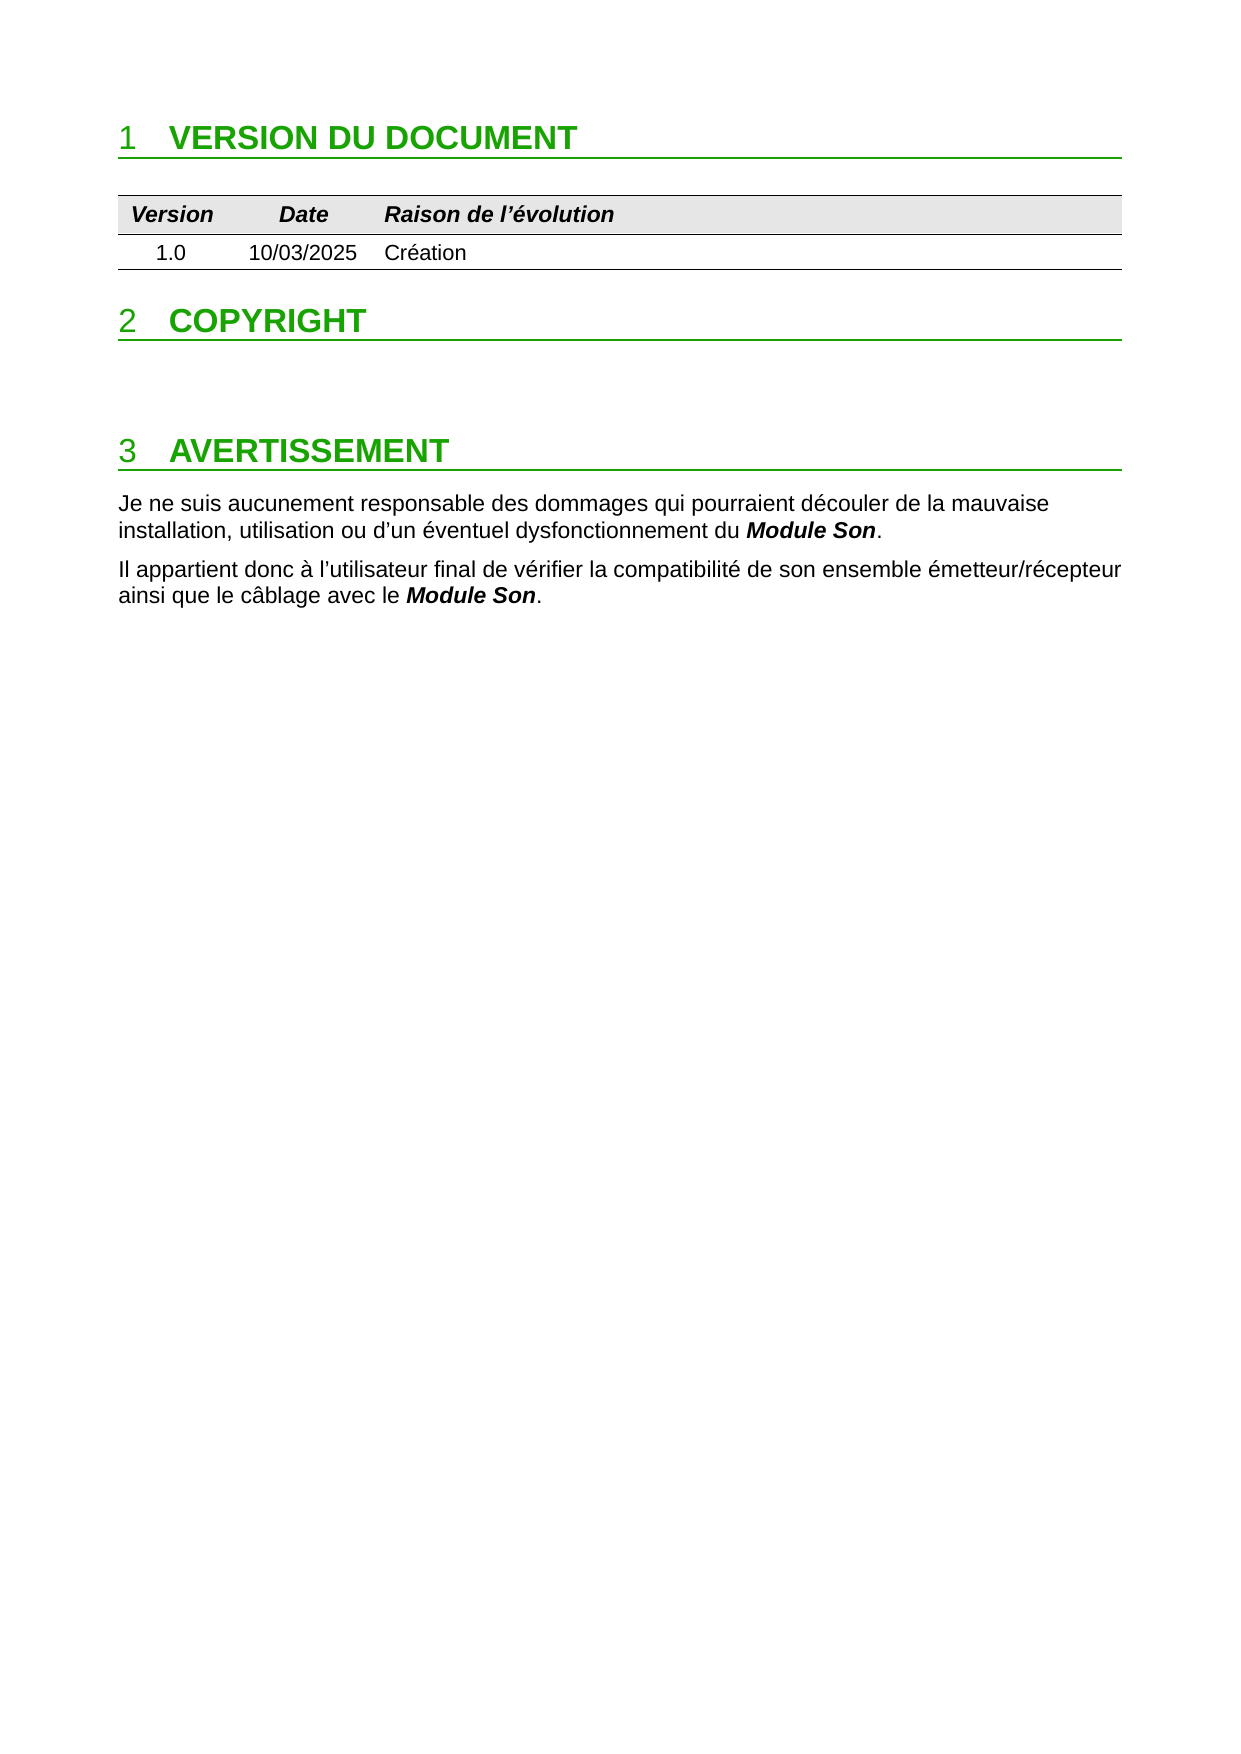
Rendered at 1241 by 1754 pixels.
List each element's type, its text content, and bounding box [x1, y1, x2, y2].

table_cell 1.0 [118, 235, 236, 269]
subtitle COPYRIGHT [118, 301, 1122, 339]
text Je ne suis aucunement responsable des dommages qui pourraient découler de la mauvaise installation, utilisation ou d’un éventuel dysfonctionnement du Module Son. [118, 490, 1122, 543]
subtitle AVERTISSEMENT [118, 431, 1122, 469]
table_header Raison de l’évolution [372, 196, 1122, 233]
table_header Version [118, 196, 236, 233]
subtitle VERSION DU DOCUMENT [118, 118, 1122, 157]
table_cell Création [372, 235, 1122, 269]
table_cell 10/03/2025 [236, 235, 372, 269]
text Il appartient donc à l’utilisateur final de vérifier la compatibilité de son ensemble émetteur/récepteur ainsi que le câblage avec le Module Son. [118, 556, 1122, 608]
table_header Date [236, 196, 372, 233]
